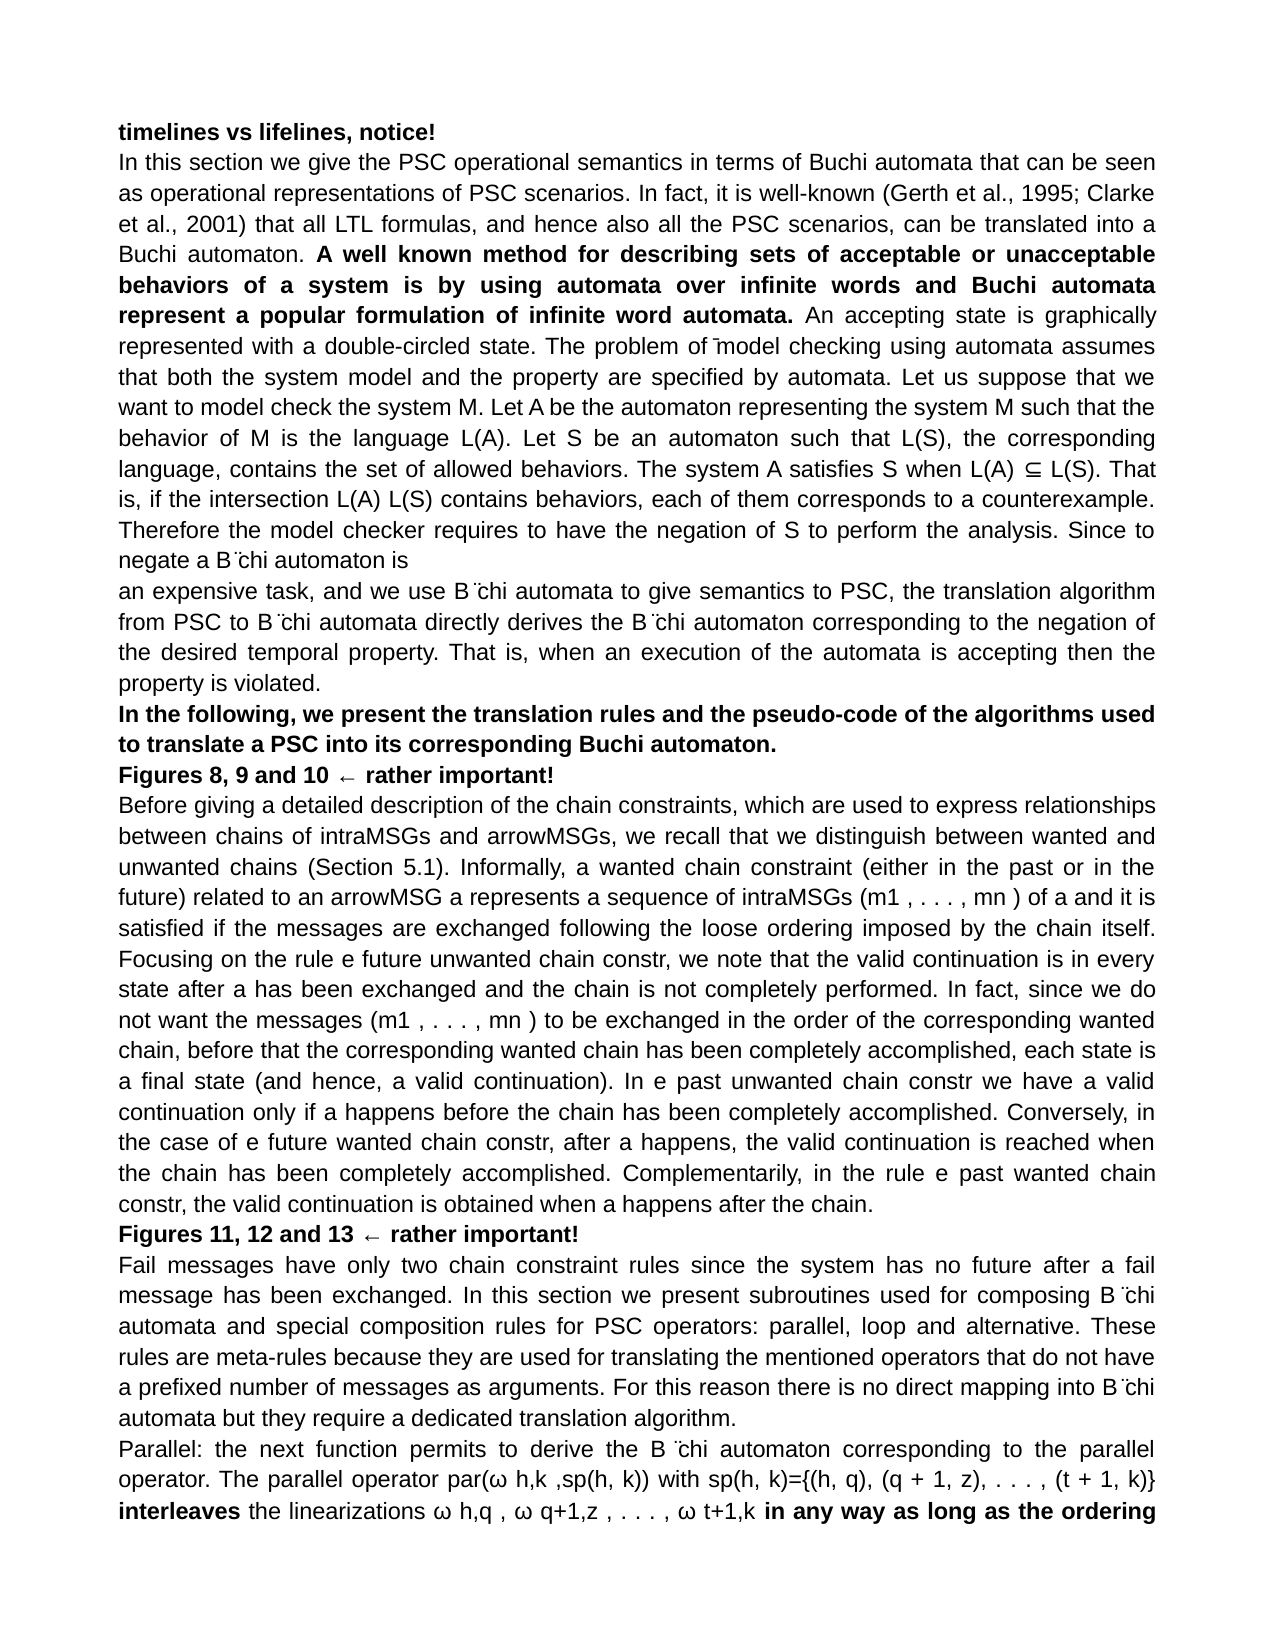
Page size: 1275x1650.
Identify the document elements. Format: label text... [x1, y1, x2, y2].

text Before giving a detailed description of the chain constraints, which are used to express relationships between chains of intraMSGs and arrowMSGs, we recall that we distinguish between wanted and unwanted chains (Section 5.1). Informally, a wanted chain constraint (either in the past or in the future) related to an arrowMSG a represents a sequence of intraMSGs (m1 , . . . , mn ) of a and it is satisfied if the messages are exchanged following the loose ordering imposed by the chain itself. Focusing on the rule e future unwanted chain constr, we note that the valid continuation is in every state after a has been exchanged and the chain is not completely performed. In fact, since we do not want the messages (m1 , . . . , mn ) to be exchanged in the order of the corresponding wanted chain, before that the corresponding wanted chain has been completely accomplished, each state is a final state (and hence, a valid continuation). In e past unwanted chain constr we have a valid continuation only if a happens before the chain has been completely accomplished. Conversely, in the case of e future wanted chain constr, after a happens, the valid continuation is reached when the chain has been completely accomplished. Complementarily, in the rule e past wanted chain constr, the valid continuation is obtained when a happens after the chain. [118, 792, 1157, 1217]
text an expensive task, and we use B ̈chi automata to give semantics to PSC, the translation algorithm from PSC to B ̈chi automata directly derives the B ̈chi automaton corresponding to the negation of the desired temporal property. That is, when an execution of the automata is accepting then the property is violated. [118, 577, 1157, 696]
text Parallel: the next function permits to derive the B ̈chi automaton corresponding to the parallel operator. The parallel operator par(ω h,k ,sp(h, k)) with sp(h, k)={(h, q), (q + 1, z), . . . , (t + 1, k)} interleaves the linearizations ω h,q , ω q+1,z , . . . , ω t+1,k in any way as long as the ordering [118, 1435, 1157, 1525]
text Figures 8, 9 and 10 ← rather important! [118, 761, 1157, 788]
text Figures 11, 12 and 13 ← rather important! [118, 1221, 1157, 1247]
text timelines vs lifelines, notice! [118, 118, 1157, 145]
text In this section we give the PSC operational semantics in terms of Buchi automata that can be seen as operational representations of PSC scenarios. In fact, it is well-known (Gerth et al., 1995; Clarke et al., 2001) that all LTL formulas, and hence also all the PSC scenarios, can be translated into a Buchi automaton. A well known method for describing sets of acceptable or unacceptable behaviors of a system is by using automata over infinite words and Buchi automata represent a popular formulation of infinite word automata. An accepting state is graphically represented with a double-circled state. The problem of ̄model checking using automata assumes that both the system model and the property are specified by automata. Let us suppose that we want to model check the system M. Let A be the automaton representing the system M such that the behavior of M is the language L(A). Let S be an automaton such that L(S), the corresponding language, contains the set of allowed behaviors. The system A satisfies S when L(A) ⊆ L(S). That is, if the intersection L(A) L(S) contains behaviors, each of them corresponds to a counterexample. Therefore the model checker requires to have the negation of S to perform the analysis. Since to negate a B ̈chi automaton is [118, 149, 1157, 574]
text In the following, we present the translation rules and the pseudo-code of the algorithms used to translate a PSC into its corresponding Buchi automaton. [118, 700, 1157, 757]
text Fail messages have only two chain constraint rules since the system has no future after a fail message has been exchanged. In this section we present subroutines used for composing B ̈chi automata and special composition rules for PSC operators: parallel, loop and alternative. These rules are meta-rules because they are used for translating the mentioned operators that do not have a prefixed number of messages as arguments. For this reason there is no direct mapping into B ̈chi automata but they require a dedicated translation algorithm. [118, 1251, 1157, 1431]
